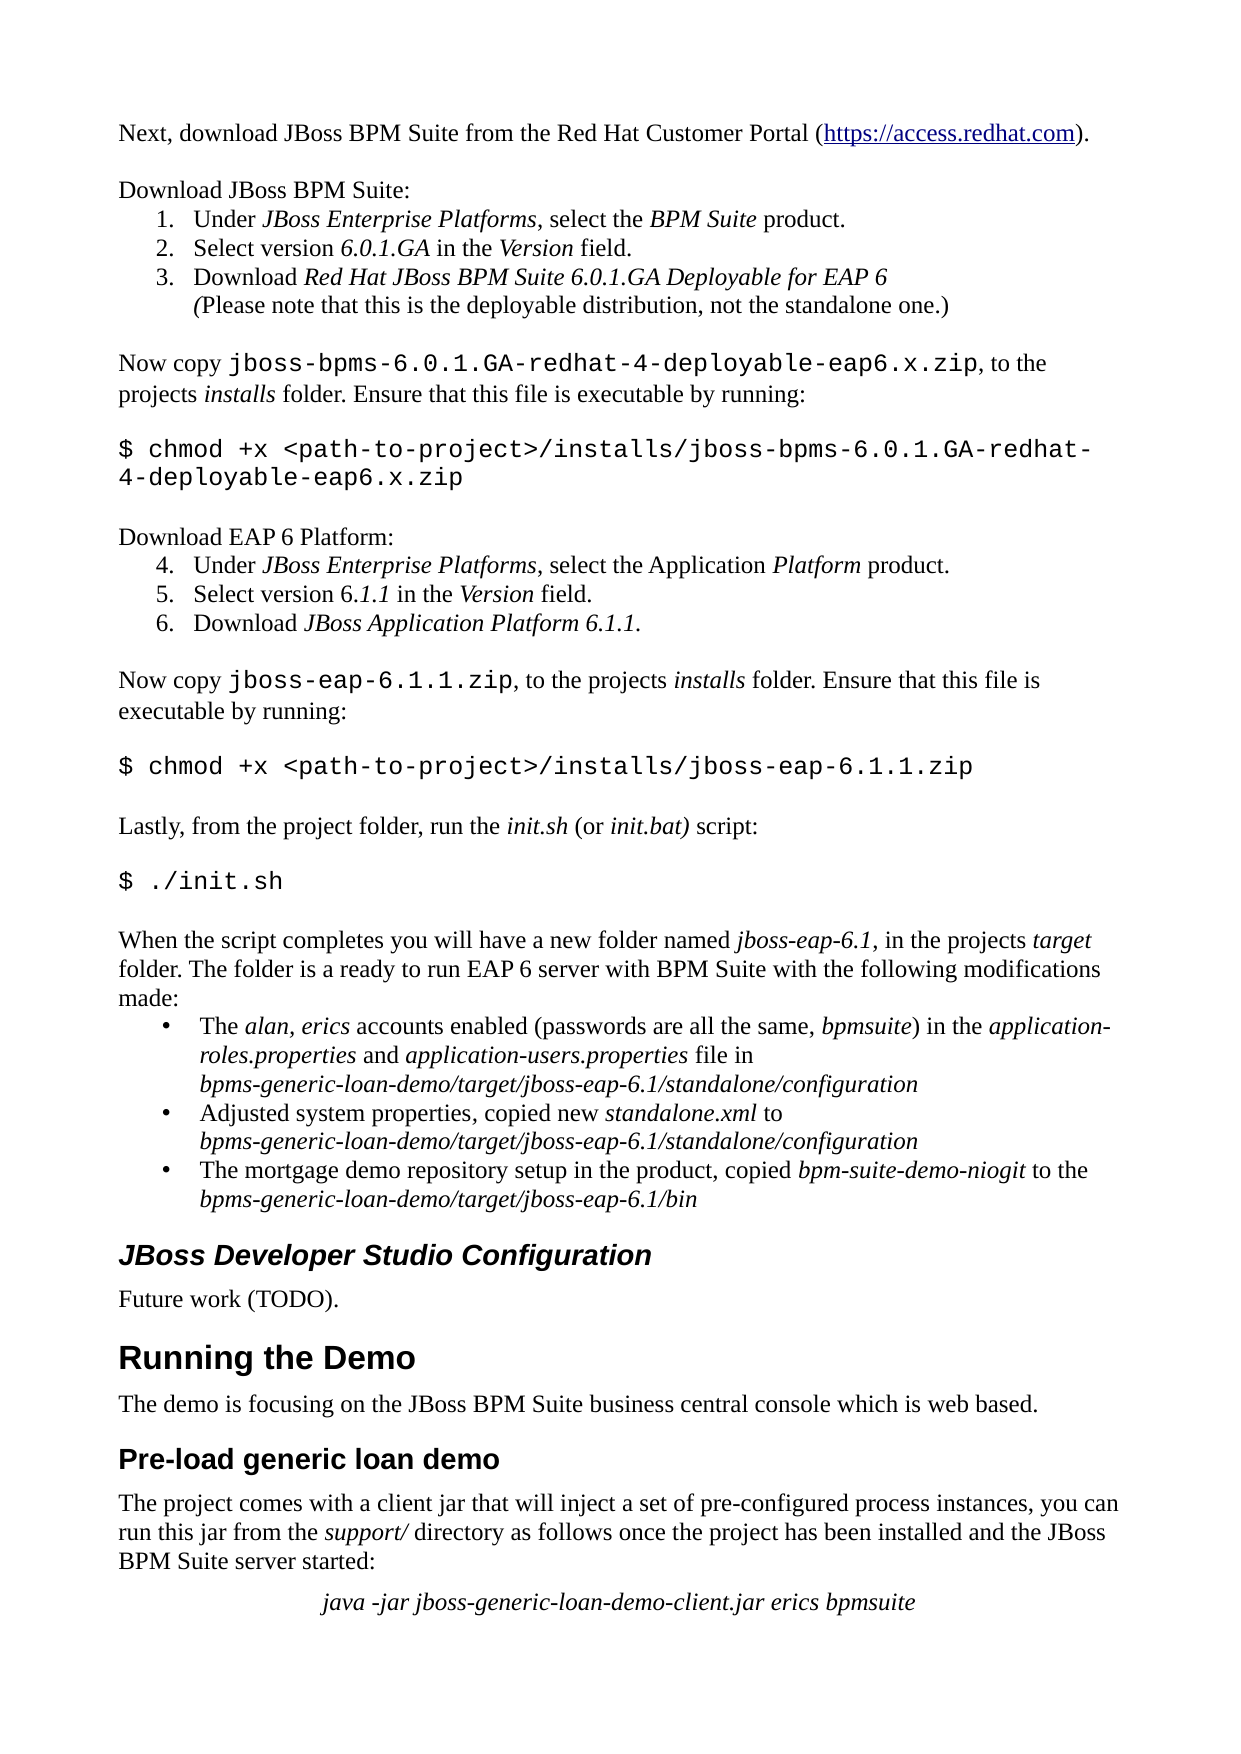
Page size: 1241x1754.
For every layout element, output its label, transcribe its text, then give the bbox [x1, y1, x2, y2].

list The mortgage demo repository setup in the product, copied bpm-suite-demo-niogit to the bpms-generic-loan-demo/target/jboss-eap-6.1/bin [162, 1155, 1122, 1213]
text Download EAP 6 Platform: [118, 522, 1122, 551]
text Now copy jboss-bpms-6.0.1.GA-redhat-4-deployable-eap6.x.zip, to the projects installs folder. Ensure that this file is executable by running: [118, 348, 1122, 408]
list Select version 6.1.1 in the Version field. [156, 579, 1122, 608]
subtitle JBoss Developer Studio Configuration [118, 1238, 1122, 1271]
list Under JBoss Enterprise Platforms, select the BPM Suite product. [156, 204, 1122, 233]
list The alan, erics accounts enabled (passwords are all the same, bpmsuite) in the application-roles.properties and application-users.properties file in bpms-generic-loan-demo/target/jboss-eap-6.1/standalone/configuration [162, 1011, 1122, 1098]
text $ ./init.sh [118, 868, 1122, 897]
text When the script completes you will have a new folder named jboss-eap-6.1, in the projects target folder. The folder is a ready to run EAP 6 server with BPM Suite with the following modifications made: [118, 925, 1122, 1011]
list Download Red Hat JBoss BPM Suite 6.0.1.GA Deployable for EAP 6 (Please note that this is the deployable distribution, not the standalone one.) [156, 262, 1122, 319]
subtitle Pre-load generic loan demo [118, 1442, 1122, 1476]
text java -jar jboss-generic-loan-demo-client.jar erics bpmsuite [118, 1587, 1122, 1616]
text Download JBoss BPM Suite: [118, 147, 1122, 204]
text The demo is focusing on the JBoss BPM Suite business central console which is web based. [118, 1389, 1122, 1417]
text Future work (TODO). [118, 1284, 1122, 1312]
list Adjusted system properties, copied new standalone.xml to bpms-generic-loan-demo/target/jboss-eap-6.1/standalone/configuration [162, 1098, 1122, 1155]
text $ chmod +x <path-to-project>/installs/jboss-eap-6.1.1.zip [118, 754, 1122, 782]
list Select version 6.0.1.GA in the Version field. [156, 233, 1122, 262]
text $ chmod +x <path-to-project>/installs/jboss-bpms-6.0.1.GA-redhat-4-deployable-eap6.x.zip [118, 436, 1122, 493]
text The project comes with a client jar that will inject a set of pre-configured process instances, you can run this jar from the support/ directory as follows once the project has been installed and the JBoss BPM Suite server started: [118, 1488, 1122, 1575]
text Now copy jboss-eap-6.1.1.zip, to the projects installs folder. Ensure that this file is executable by running: [118, 666, 1122, 725]
list Download JBoss Application Platform 6.1.1. [156, 608, 1122, 637]
subtitle Running the Demo [118, 1337, 1122, 1376]
list Under JBoss Enterprise Platforms, select the Application Platform product. [156, 551, 1122, 579]
text Lastly, from the project folder, run the init.sh (or init.bat) script: [118, 811, 1122, 840]
text Next, download JBoss BPM Suite from the Red Hat Customer Portal (https://access.redhat.com). [118, 118, 1122, 147]
